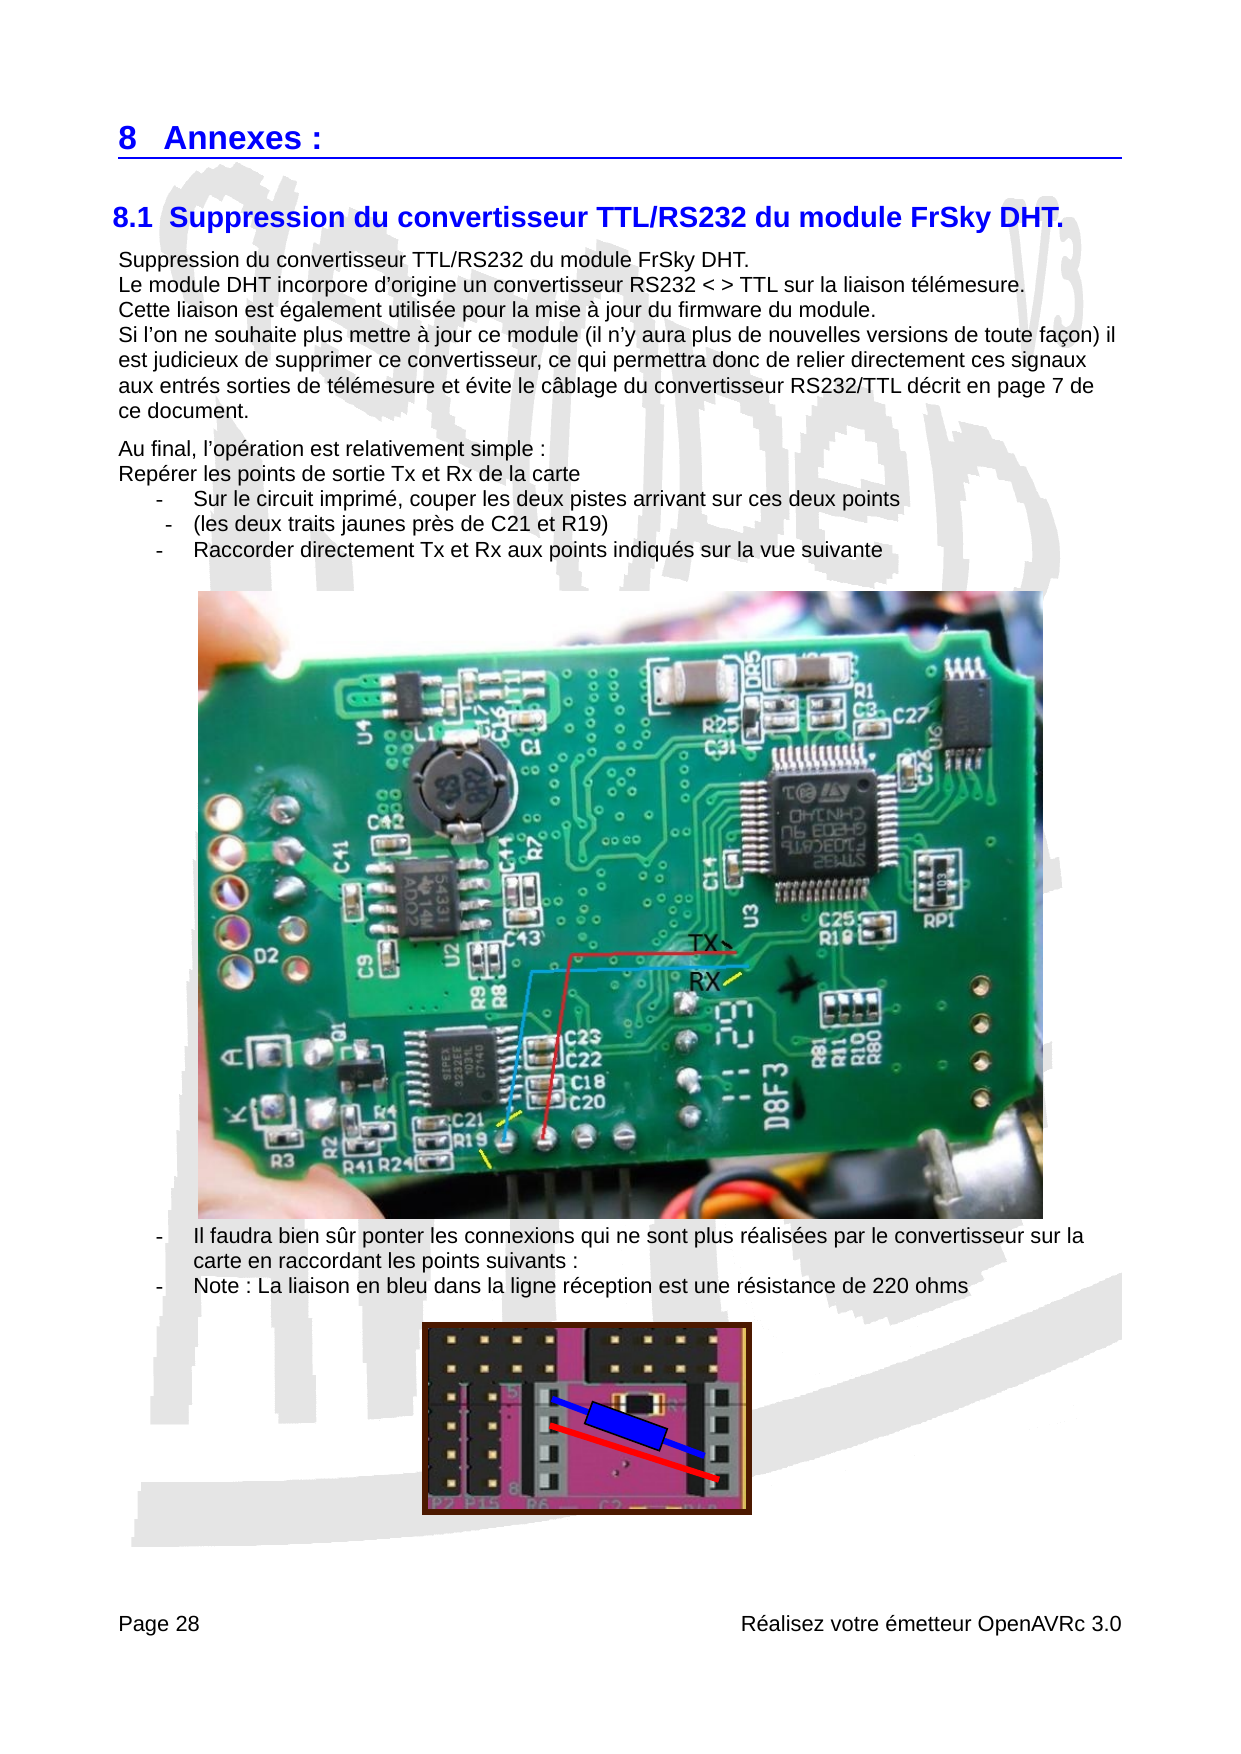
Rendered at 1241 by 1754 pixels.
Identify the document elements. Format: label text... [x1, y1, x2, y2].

text Cette liaison est également utilisée pour la mise à jour du firmware du module. [118, 297, 1122, 322]
text Suppression du convertisseur TTL/RS232 du module FrSky DHT. [118, 246, 1122, 272]
list (les deux traits jaunes près de C21 et R19) [165, 511, 1122, 536]
picture [428, 1328, 746, 1509]
list Sur le circuit imprimé, couper les deux pistes arrivant sur ces deux points [156, 486, 1122, 511]
picture [195, 588, 1045, 1221]
text Le module DHT incorpore d’origine un convertisseur RS232 < > TTL sur la liaison télémesure. [118, 272, 1122, 297]
text Si l’on ne souhaite plus mettre à jour ce module (il n’y aura plus de nouvelles versions de toute façon) il est judicieux de supprimer ce convertisseur, ce qui permettra donc de relier directement ces signaux aux entrés sorties de télémesure et évite le câblage du convertisseur RS232/TTL décrit en page 7 de ce document. [118, 322, 1122, 423]
subtitle 8.1 Suppression du convertisseur TTL/RS232 du module FrSky DHT. [112, 201, 1122, 234]
subtitle 8 Annexes : [118, 118, 1122, 157]
list Note : La liaison en bleu dans la ligne réception est une résistance de 220 ohms [156, 1273, 1122, 1298]
list Raccorder directement Tx et Rx aux points indiqués sur la vue suivante [156, 536, 1122, 562]
text Repérer les points de sortie Tx et Rx de la carte [118, 461, 1122, 486]
text Au final, l’opération est relativement simple : [118, 435, 1122, 461]
list Il faudra bien sûr ponter les connexions qui ne sont plus réalisées par le convertisseur sur la carte en raccordant les points suivants : [156, 1223, 1122, 1273]
